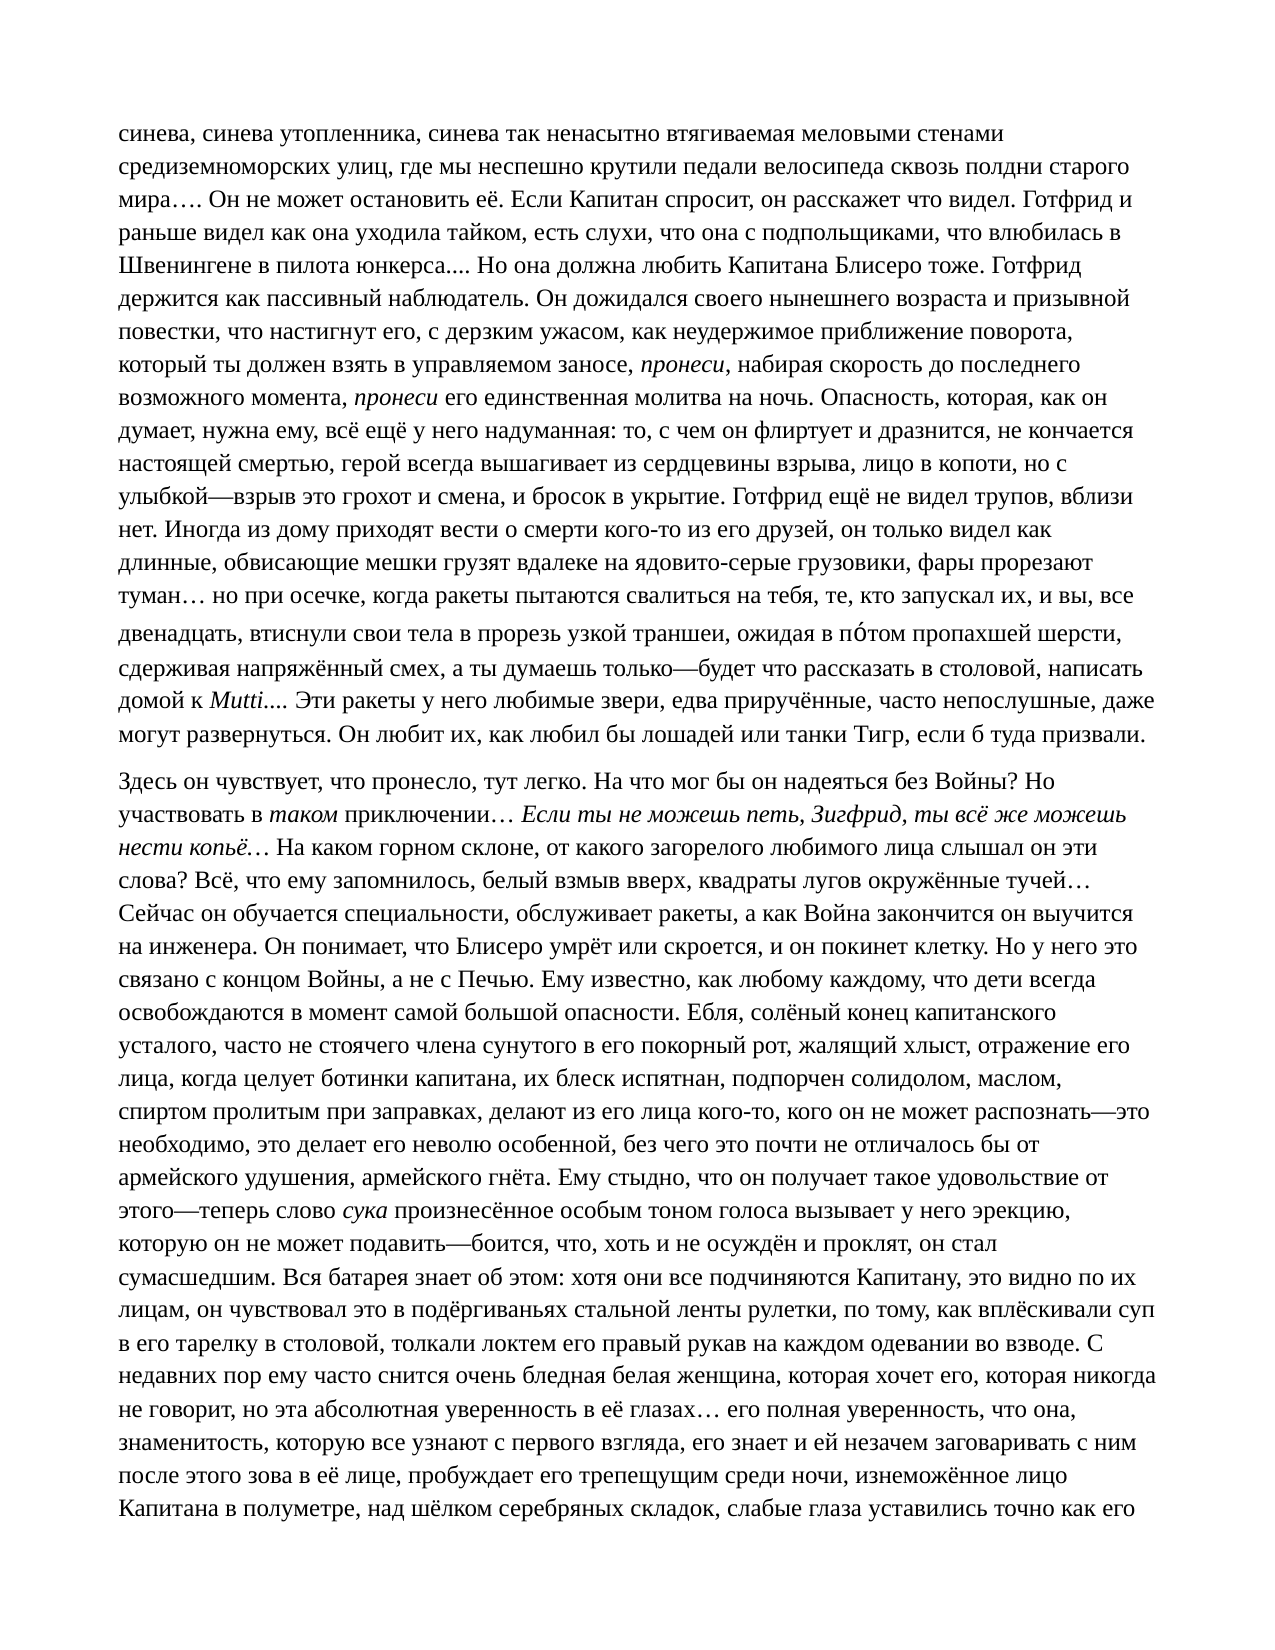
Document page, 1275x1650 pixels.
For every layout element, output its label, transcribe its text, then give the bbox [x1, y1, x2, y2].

text синева, синева утопленника, синева так ненасытно втягиваемая меловыми стенами средиземноморских улиц, где мы неспешно крутили педали велосипеда сквозь полдни старого мира…. Он не может остановить её. Если Капитан спросит, он расскажет что видел. Готфрид и раньше видел как она уходила тайком, есть слухи, что она с подпольщиками, что влюбилась в Швенингене в пилота юнкерса.... Но она должна любить Капитана Блисеро тоже. Готфрид держится как пассивный наблюдатель. Он дожидался своего нынешнего возраста и призывной повестки, что настигнут его, с дерзким ужасом, как неудержимое приближение поворота, который ты должен взять в управляемом заносе, пронеси, набирая скорость до последнего возможного момента, пронеси его единственная молитва на ночь. Опасность, которая, как он думает, нужна ему, всё ещё у него надуманная: то, с чем он флиртует и дразнится, не кончается настоящей смертью, герой всегда вышагивает из сердцевины взрыва, лицо в копоти, но с улыбкой—взрыв это грохот и смена, и бросок в укрытие. Готфрид ещё не видел трупов, вблизи нет. Иногда из дому приходят вести о смерти кого-то из его друзей, он только видел как длинные, обвисающие мешки грузят вдалеке на ядовито-серые грузовики, фары прорезают туман… но при осечке, когда ракеты пытаются свалиться на тебя, те, кто запускал их, и вы, все двенадцать, втиснули свои тела в прорезь узкой траншеи, ожидая в по́том пропахшей шерсти, сдерживая напряжённый смех, а ты думаешь только—будет что рассказать в столовой, написать домой к Mutti.... Эти ракеты у него любимые звери, едва приручённые, часто непослушные, даже могут развернуться. Он любит их, как любил бы лошадей или танки Тигр, если б туда призвали. [118, 118, 1157, 747]
text Здесь он чувствует, что пронесло, тут легко. На что мог бы он надеяться без Войны? Но участвовать в таком приключении… Если ты не можешь петь, Зигфрид, ты всё же можешь нести копьё… На каком горном склоне, от какого загорелого любимого лица слышал он эти слова? Всё, что ему запомнилось, белый взмыв вверх, квадраты лугов окружённые тучей… Сейчас он обучается специальности, обслуживает ракеты, а как Война закончится он выучится на инженера. Он понимает, что Блисеро умрёт или скроется, и он покинет клетку. Но у него это связано с концом Войны, а не с Печью. Ему известно, как любому каждому, что дети всегда освобождаются в момент самой большой опасности. Ебля, солёный конец капитанского усталого, часто не стоячего члена сунутого в его покорный рот, жалящий хлыст, отражение его лица, когда целует ботинки капитана, их блеск испятнан, подпорчен солидолом, маслом, спиртом пролитым при заправках, делают из его лица кого-то, кого он не может распознать—это необходимо, это делает его неволю особенной, без чего это почти не отличалось бы от армейского удушения, армейского гнёта. Ему стыдно, что он получает такое удовольствие от этого—теперь слово сука произнесённое особым тоном голоса вызывает у него эрекцию, которую он не может подавить—боится, что, хоть и не осуждён и проклят, он стал сумасшедшим. Вся батарея знает об этом: хотя они все подчиняются Капитану, это видно по их лицам, он чувствовал это в подёргиваньях стальной ленты рулетки, по тому, как вплёскивали суп в его тарелку в столовой, толкали локтем его правый рукав на каждом одевании во взводе. С недавних пор ему часто снится очень бледная белая женщина, которая хочет его, которая никогда не говорит, но эта абсолютная уверенность в её глазах… его полная уверенность, что она, знаменитость, которую все узнают с первого взгляда, его знает и ей незачем заговаривать с ним после этого зова в её лице, пробуждает его трепещущим среди ночи, изнеможённое лицо Капитана в полуметре, над шёлком серебряных складок, слабые глаза уставились точно как его [118, 766, 1157, 1521]
